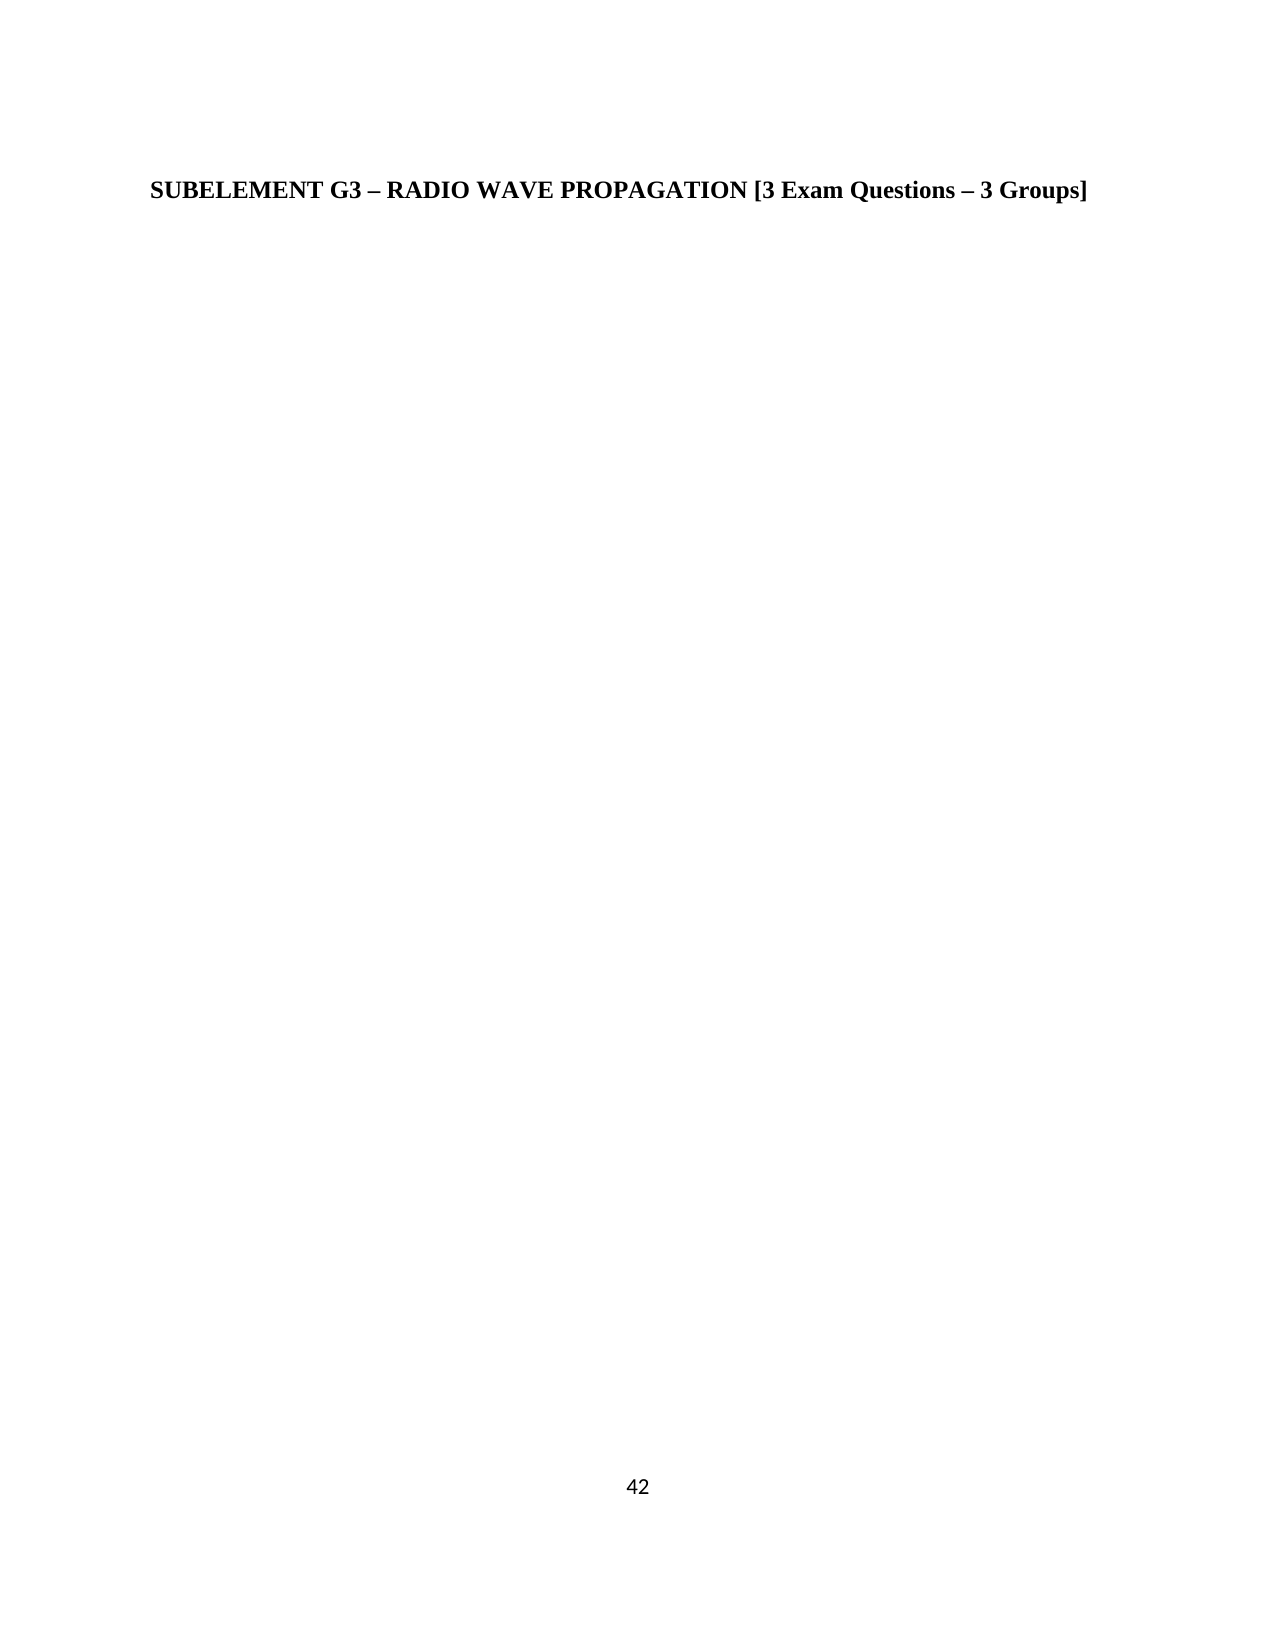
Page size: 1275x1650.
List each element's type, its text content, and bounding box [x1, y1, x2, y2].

subtitle SUBELEMENT G3 – RADIO WAVE PROPAGATION [3 Exam Questions – 3 Groups] [150, 175, 1125, 204]
